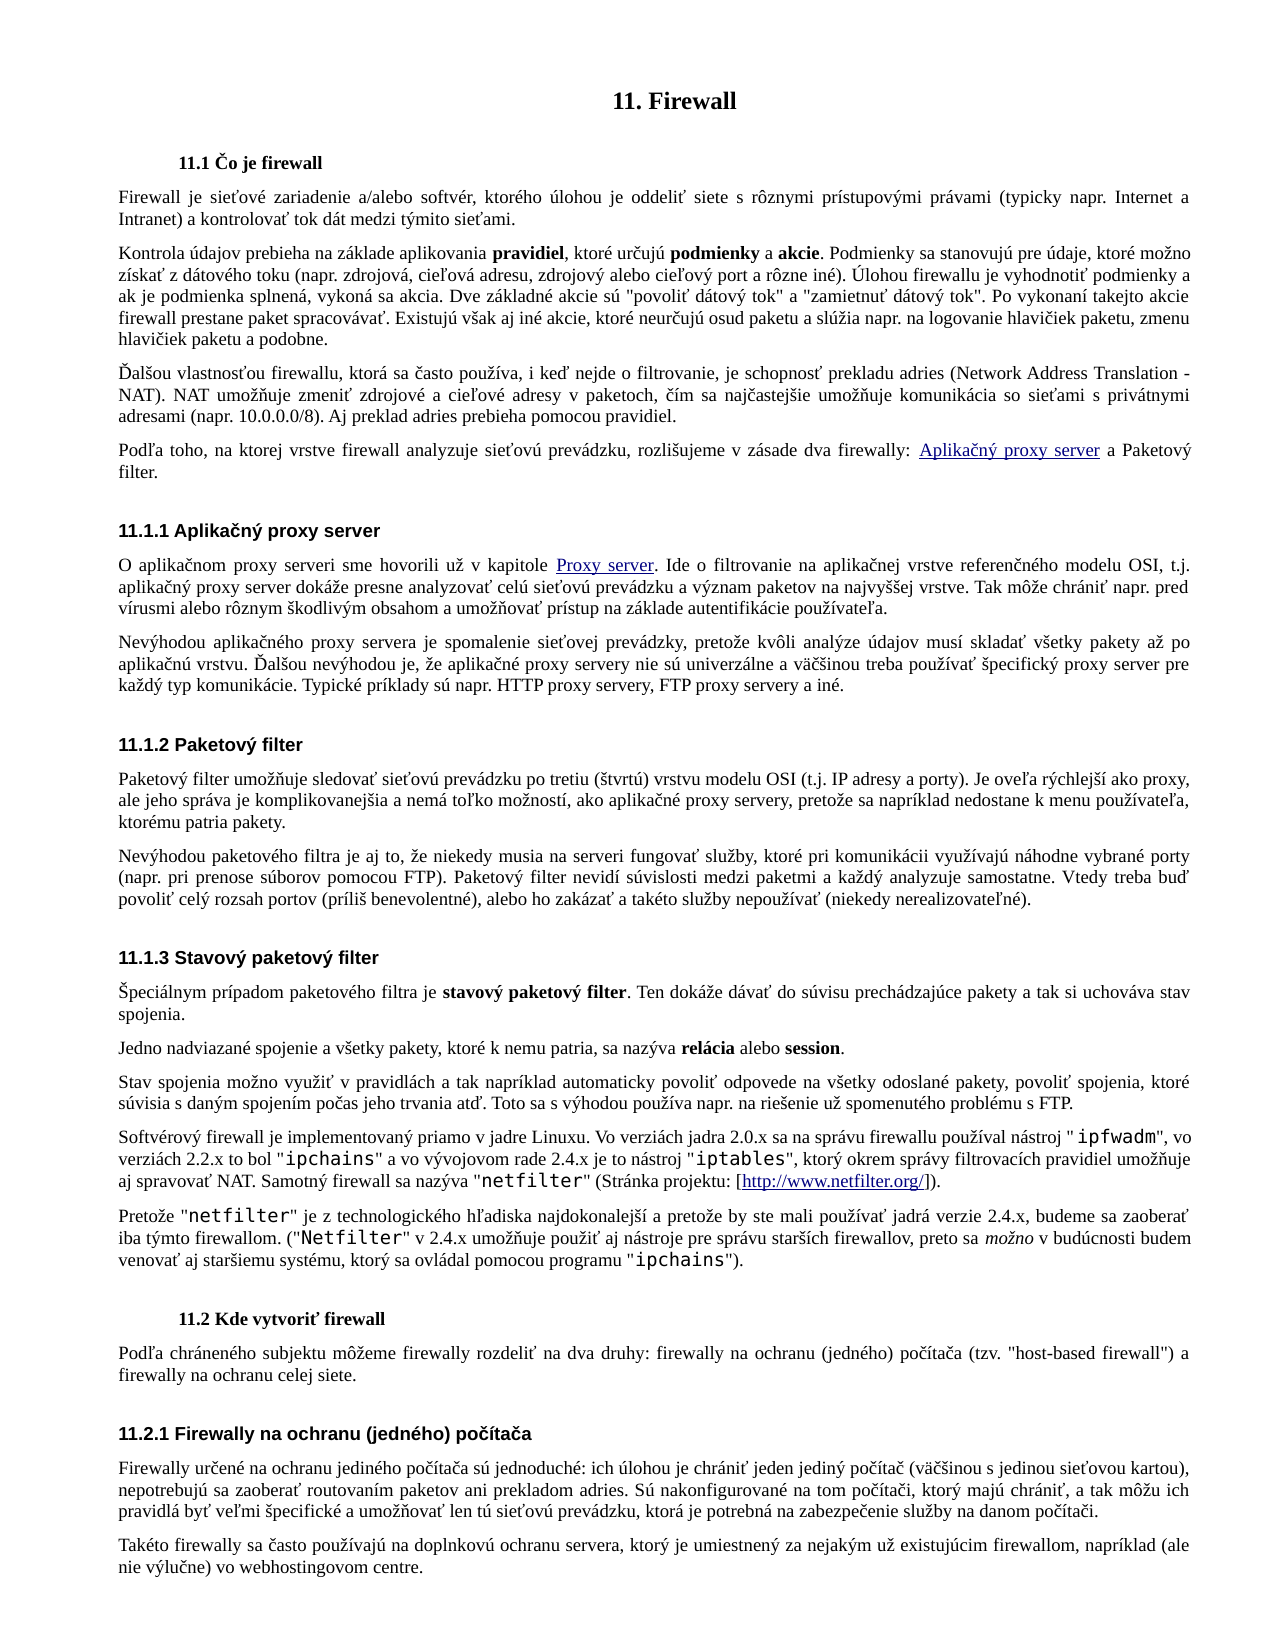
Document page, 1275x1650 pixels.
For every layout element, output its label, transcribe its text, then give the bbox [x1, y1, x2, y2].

text Stav spojenia možno využiť v pravidlách a tak napríklad automaticky povoliť odpovede na všetky odoslané pakety, povoliť spojenia, ktoré súvisia s daným spojením počas jeho trvania atď. Toto sa s výhodou používa napr. na riešenie už spomenutého problému s FTP. [118, 1071, 1192, 1114]
text Firewall je sieťové zariadenie a/alebo softvér, ktorého úlohou je oddeliť siete s rôznymi prístupovými právami (typicky napr. Internet a Intranet) a kontrolovať tok dát medzi týmito sieťami. [118, 186, 1192, 229]
text Jedno nadviazané spojenie a všetky pakety, ktoré k nemu patria, sa nazýva relácia alebo session. [118, 1037, 1192, 1058]
text Nevýhodou paketového filtra je aj to, že niekedy musia na serveri fungovať služby, ktoré pri komunikácii využívajú náhodne vybrané porty (napr. pri prenose súborov pomocou FTP). Paketový filter nevidí súvislosti medzi paketmi a každý analyzuje samostatne. Vtedy treba buď povoliť celý rozsah portov (príliš benevolentné), alebo ho zakázať a takéto služby nepoužívať (niekedy nerealizovateľné). [118, 845, 1192, 909]
subtitle 11.1.1 Aplikačný proxy server [118, 520, 1192, 542]
text Kontrola údajov prebieha na základe aplikovania pravidiel, ktoré určujú podmienky a akcie. Podmienky sa stanovujú pre údaje, ktoré možno získať z dátového toku (napr. zdrojová, cieľová adresu, zdrojový alebo cieľový port a rôzne iné). Úlohou firewallu je vyhodnotiť podmienky a ak je podmienka splnená, vykoná sa akcia. Dve základné akcie sú "povoliť dátový tok" a "zamietnuť dátový tok". Po vykonaní takejto akcie firewall prestane paket spracovávať. Existujú však aj iné akcie, ktoré neurčujú osud paketu a slúžia napr. na logovanie hlavičiek paketu, zmenu hlavičiek paketu a podobne. [118, 242, 1192, 350]
text O aplikačnom proxy serveri sme hovorili už v kapitole Proxy server. Ide o filtrovanie na aplikačnej vrstve referenčného modelu OSI, t.j. aplikačný proxy server dokáže presne analyzovať celú sieťovú prevádzku a význam paketov na najvyššej vrstve. Tak môže chrániť napr. pred vírusmi alebo rôznym škodlivým obsahom a umožňovať prístup na základe autentifikácie používateľa. [118, 554, 1192, 619]
text Pretože "netfilter" je z technologického hľadiska najdokonalejší a pretože by ste mali používať jadrá verzie 2.4.x, budeme sa zaoberať iba týmto firewallom. ("Netfilter" v 2.4.x umožňuje použiť aj nástroje pre správu starších firewallov, preto sa možno v budúcnosti budem venovať aj staršiemu systému, ktorý sa ovládal pomocou programu "ipchains"). [118, 1205, 1192, 1271]
subtitle 11. Firewall [118, 86, 1192, 115]
text Paketový filter umožňuje sledovať sieťovú prevádzku po tretiu (štvrtú) vrstvu modelu OSI (t.j. IP adresy a porty). Je oveľa rýchlejší ako proxy, ale jeho správa je komplikovanejšia a nemá toľko možností, ako aplikačné proxy servery, pretože sa napríklad nedostane k menu používateľa, ktorému patria pakety. [118, 767, 1192, 832]
subtitle 11.2.1 Firewally na ochranu (jedného) počítača [118, 1423, 1192, 1444]
subtitle 11.2 Kde vytvoriť firewall [118, 1308, 1192, 1330]
text Takéto firewally sa často používajú na doplnkovú ochranu servera, ktorý je umiestnený za nejakým už existujúcim firewallom, napríklad (ale nie výlučne) vo webhostingovom centre. [118, 1534, 1192, 1577]
text Nevýhodou aplikačného proxy servera je spomalenie sieťovej prevádzky, pretože kvôli analýze údajov musí skladať všetky pakety až po aplikačnú vrstvu. Ďalšou nevýhodou je, že aplikačné proxy servery nie sú univerzálne a väčšinou treba používať špecifický proxy server pre každý typ komunikácie. Typické príklady sú napr. HTTP proxy servery, FTP proxy servery a iné. [118, 631, 1192, 696]
subtitle 11.1 Čo je firewall [118, 152, 1192, 174]
text Špeciálnym prípadom paketového filtra je stavový paketový filter. Ten dokáže dávať do súvisu prechádzajúce pakety a tak si uchováva stav spojenia. [118, 981, 1192, 1024]
text Softvérový firewall je implementovaný priamo v jadre Linuxu. Vo verziách jadra 2.0.x sa na správu firewallu používal nástroj "ipfwadm", vo verziách 2.2.x to bol "ipchains" a vo vývojovom rade 2.4.x je to nástroj "iptables", ktorý okrem správy filtrovacích pravidiel umožňuje aj spravovať NAT. Samotný firewall sa nazýva "netfilter" (Stránka projektu: [http://www.netfilter.org/]). [118, 1126, 1192, 1192]
subtitle 11.1.3 Stavový paketový filter [118, 947, 1192, 968]
subtitle 11.1.2 Paketový filter [118, 733, 1192, 755]
text Ďalšou vlastnosťou firewallu, ktorá sa často používa, i keď nejde o filtrovanie, je schopnosť prekladu adries (Network Address Translation - NAT). NAT umožňuje zmeniť zdrojové a cieľové adresy v paketoch, čím sa najčastejšie umožňuje komunikácia so sieťami s privátnymi adresami (napr. 10.0.0.0/8). Aj preklad adries prebieha pomocou pravidiel. [118, 362, 1192, 427]
text Podľa chráneného subjektu môžeme firewally rozdeliť na dva druhy: firewally na ochranu (jedného) počítača (tzv. "host-based firewall") a firewally na ochranu celej siete. [118, 1342, 1192, 1385]
text Firewally určené na ochranu jediného počítača sú jednoduché: ich úlohou je chrániť jeden jediný počítač (väčšinou s jedinou sieťovou kartou), nepotrebujú sa zaoberať routovaním paketov ani prekladom adries. Sú nakonfigurované na tom počítači, ktorý majú chrániť, a tak môžu ich pravidlá byť veľmi špecifické a umožňovať len tú sieťovú prevádzku, ktorá je potrebná na zabezpečenie služby na danom počítači. [118, 1457, 1192, 1522]
text Podľa toho, na ktorej vrstve firewall analyzuje sieťovú prevádzku, rozlišujeme v zásade dva firewally: Aplikačný proxy server a Paketový filter. [118, 439, 1192, 482]
